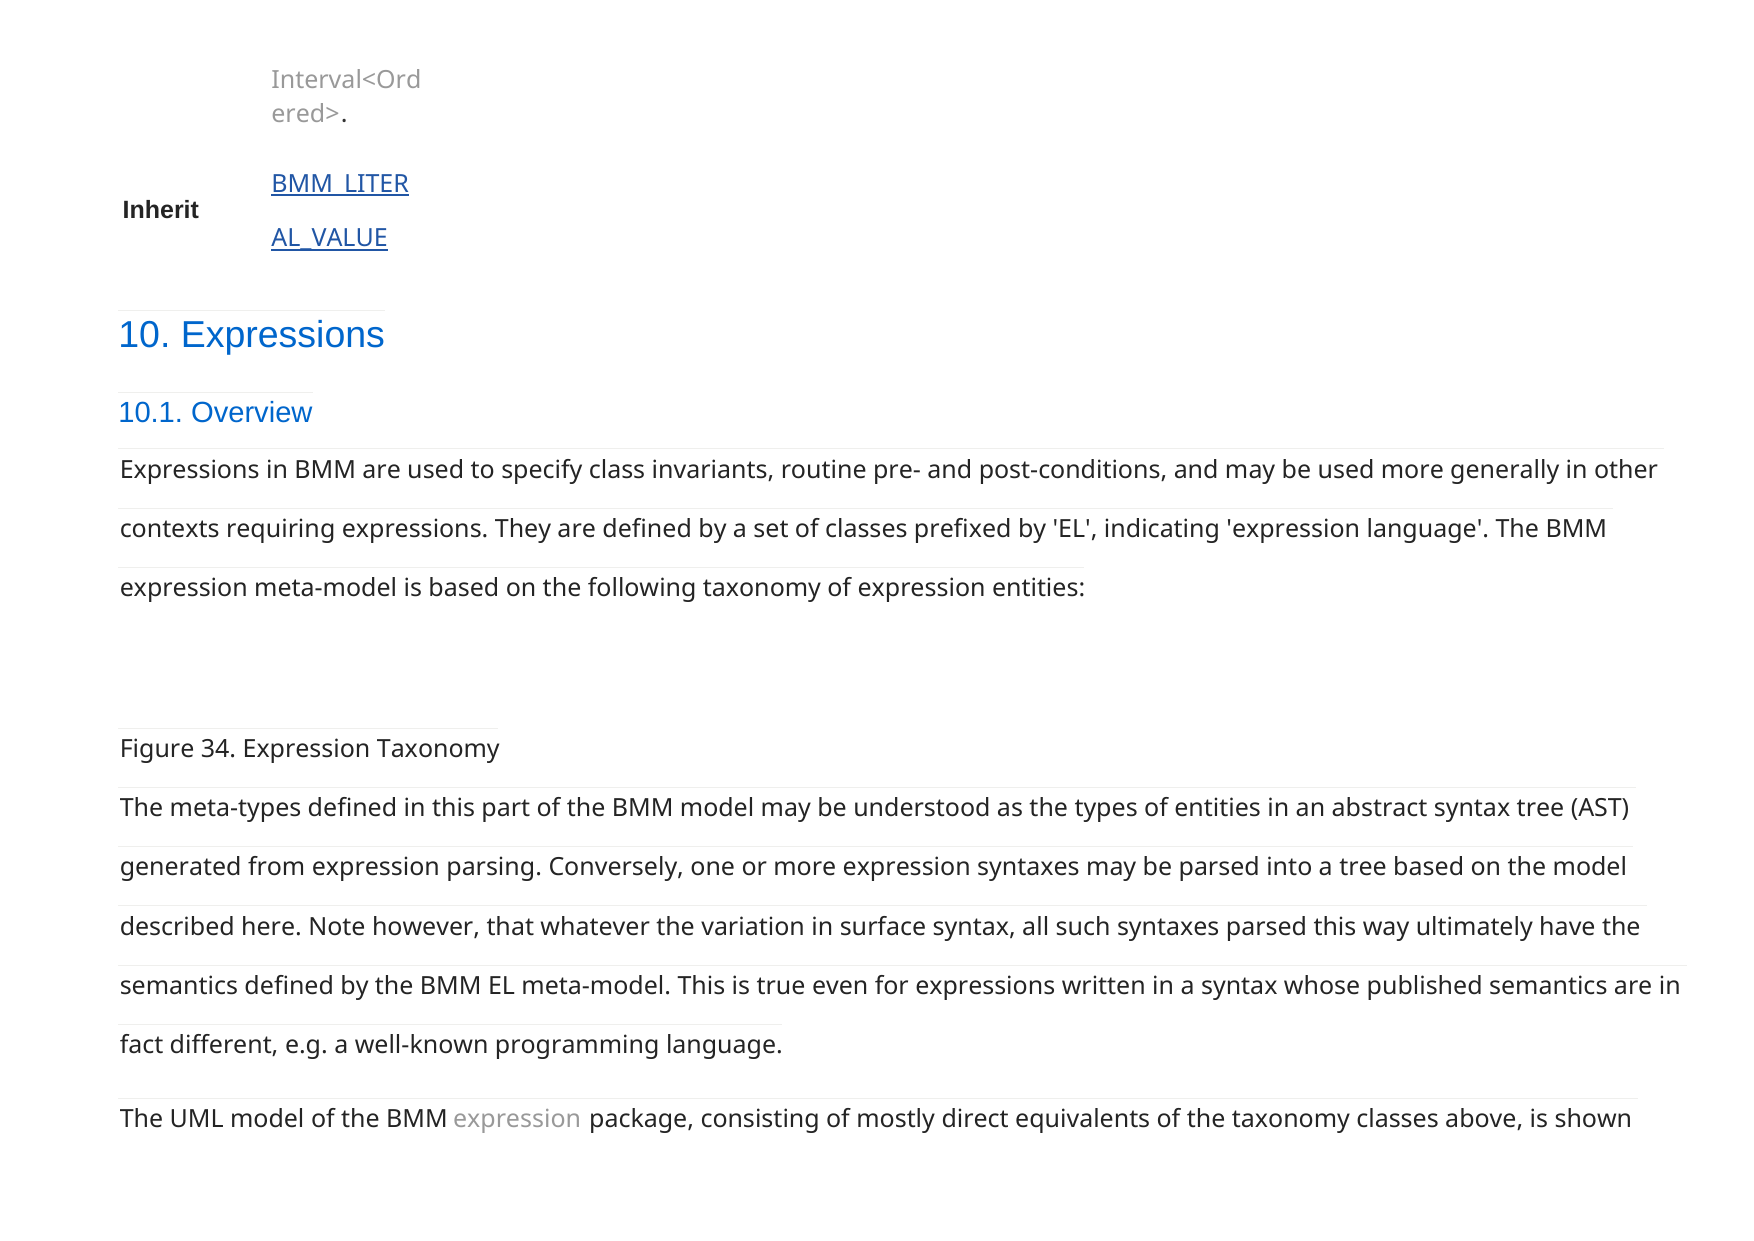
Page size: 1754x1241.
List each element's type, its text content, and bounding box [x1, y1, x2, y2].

text Figure 34. Expression Taxonomy [118, 727, 1695, 764]
text The UML model of the BMM expression package, consisting of mostly direct equivalents of the taxonomy classes above, is shown below. [118, 1098, 1695, 1135]
text Expressions in BMM are used to specify class invariants, routine pre- and post-conditions, and may be used more generally in other contexts requiring expressions. They are defined by a set of classes prefixed by 'EL', indicating 'expression language'. The BMM expression meta-model is based on the following taxonomy of expression entities: [118, 448, 1695, 604]
table_cell BMM_LITERAL_VALUE [268, 163, 426, 289]
table_cell Inherit [118, 163, 268, 289]
table_cell Description [118, 59, 268, 162]
subtitle 10. Expressions [118, 309, 1695, 356]
subtitle 10.1. Overview [118, 392, 1695, 428]
text The meta-types defined in this part of the BMM model may be understood as the types of entities in an abstract syntax tree (AST) generated from expression parsing. Conversely, one or more expression syntaxes may be parsed into a tree based on the model described here. Note however, that whatever the variation in surface syntax, all such syntaxes parsed this way ultimately have the semantics defined by the BMM EL meta-model. This is true even for expressions written in a syntax whose published semantics are in fact different, e.g. a well-known programming language. [118, 787, 1695, 1061]
table_cell Meta-type for literal intervals of type Interval<Ordered>. [268, 59, 426, 162]
